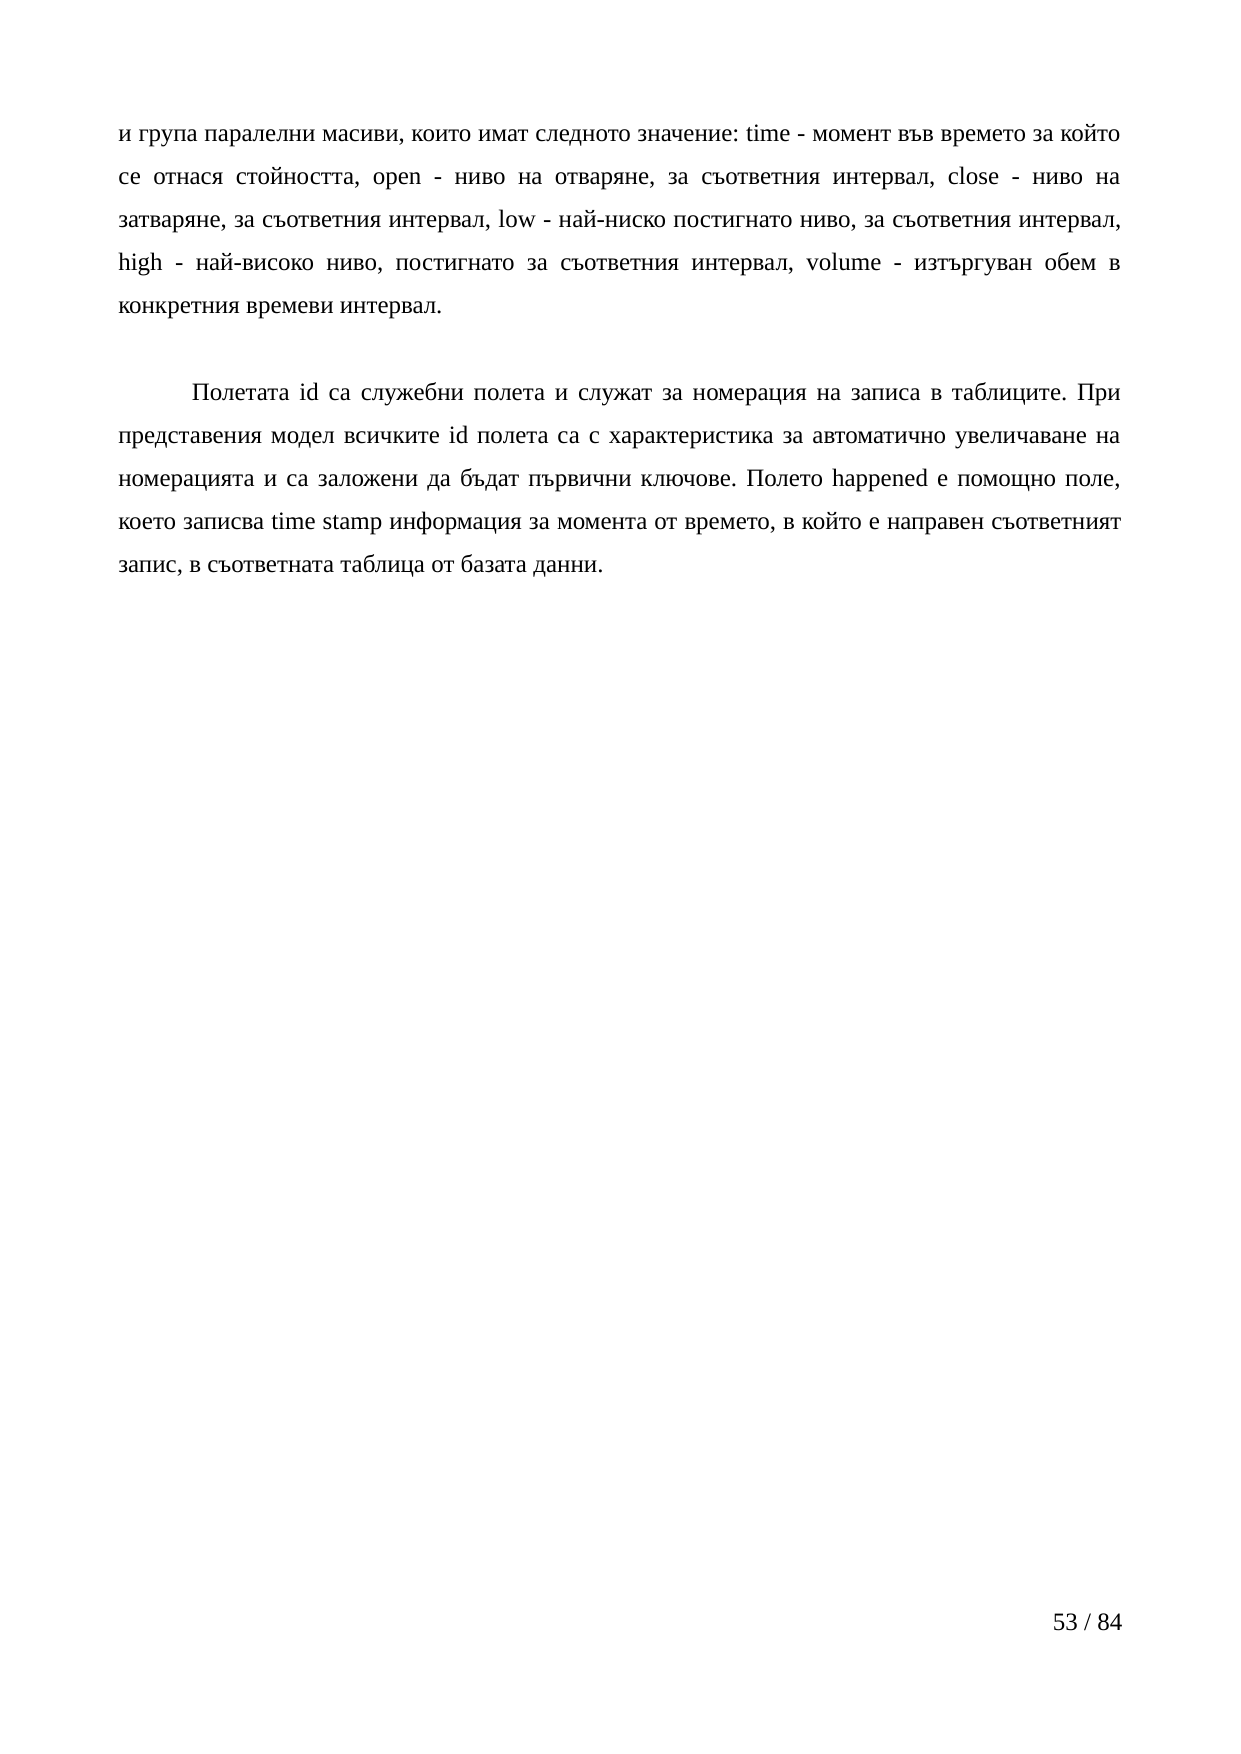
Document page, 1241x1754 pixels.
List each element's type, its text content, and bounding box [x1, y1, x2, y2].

text Полетата id са служебни полета и служат за номерация на записа в таблиците. При представения модел всичките id полета са с характеристика за автоматично увеличаване на номерацията и са заложени да бъдат първични ключове. Полето happened е помощно поле, което записва time stamp информация за момента от времето, в който е направен съответният запис, в съответната таблица от базата данни. [118, 377, 1122, 578]
text и група паралелни масиви, които имат следното значение: time - момент във времето за който се отнася стойността, open - ниво на отваряне, за съответния интервал, close - ниво на затваряне, за съответния интервал, low - най-ниско постигнато ниво, за съответния интервал, high ­- най-високо ниво, постигнато за съответния интервал, volume - изтъргуван обем в конкретния времеви интервал. [118, 118, 1122, 319]
